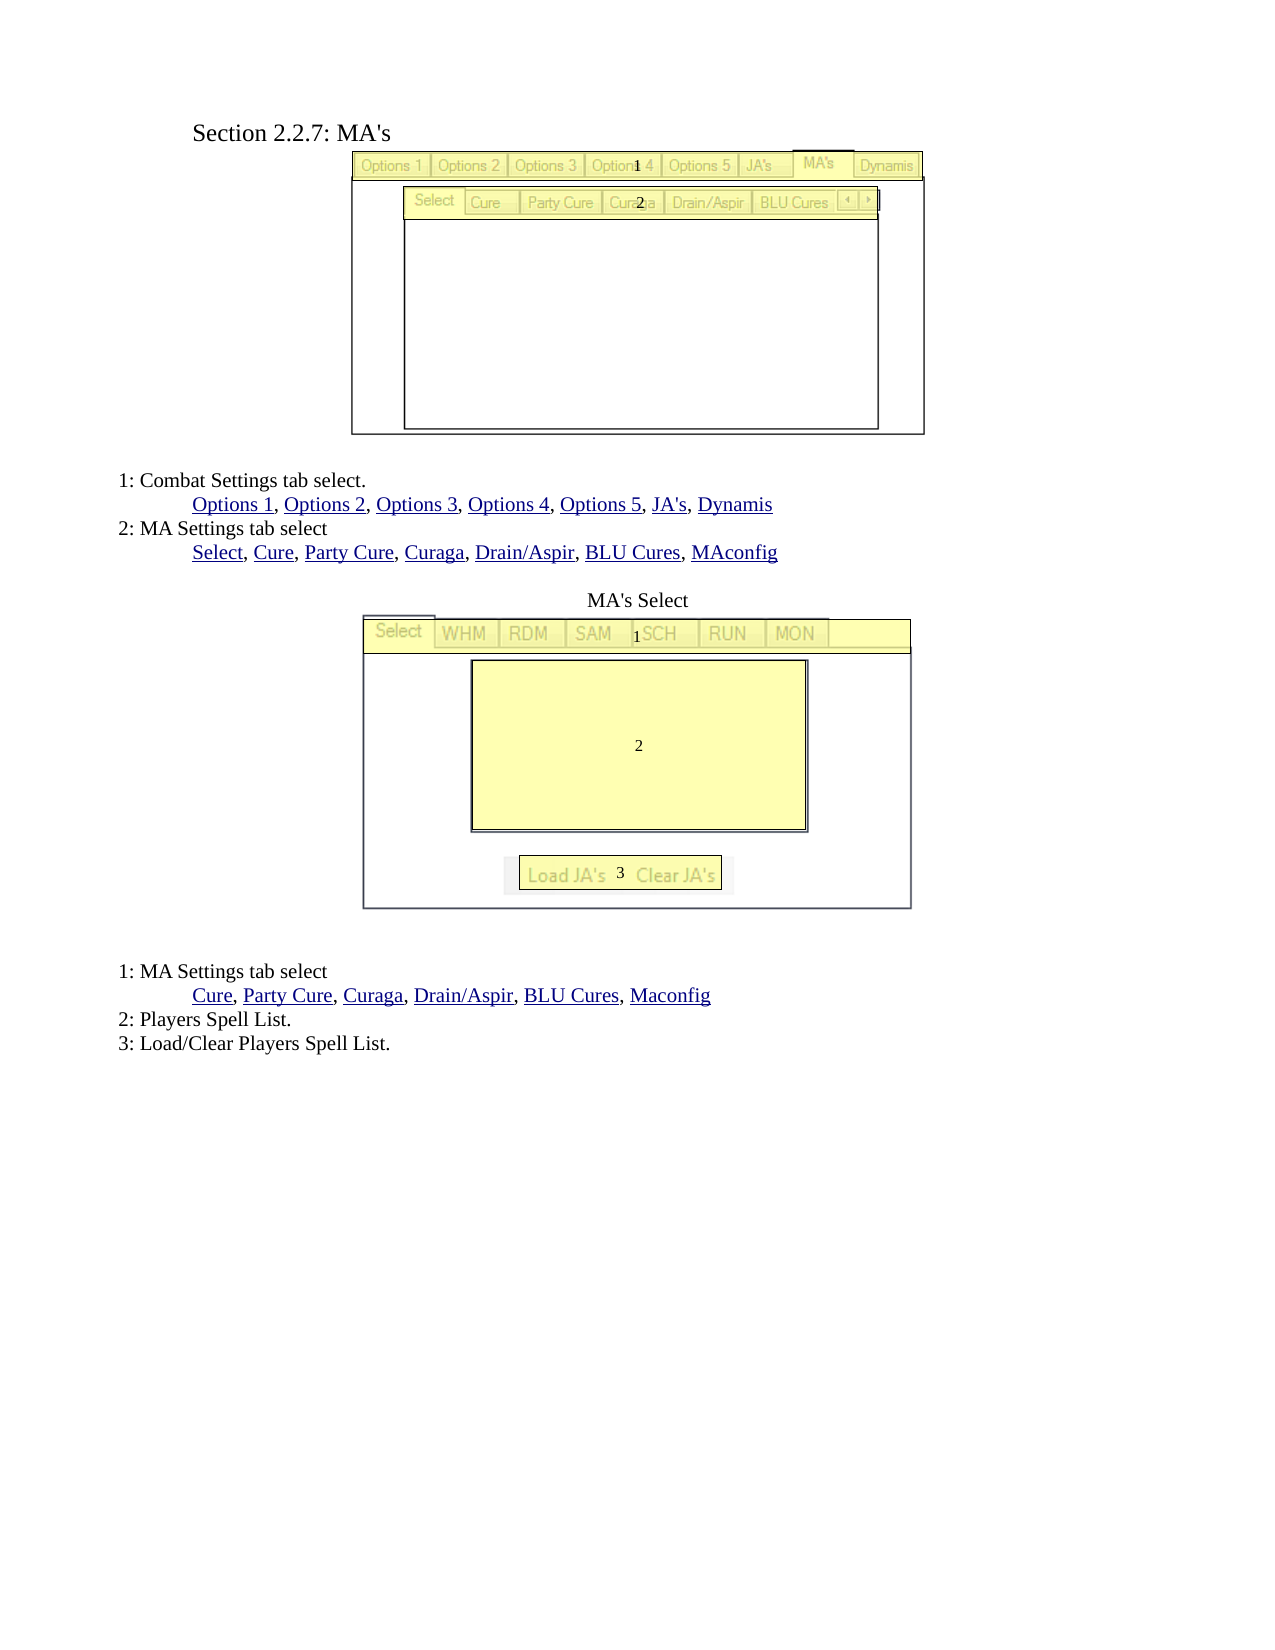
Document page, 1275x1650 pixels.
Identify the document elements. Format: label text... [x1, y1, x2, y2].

text Select, Cure, Party Cure, Curaga, Drain/Aspir, BLU Cures, MAconfig [118, 540, 1157, 564]
text 1: MA Settings tab select [118, 959, 1157, 983]
picture [355, 612, 920, 911]
text MA's Select [118, 588, 1157, 612]
text Cure, Party Cure, Curaga, Drain/Aspir, BLU Cures, Maconfig [118, 983, 1157, 1007]
text 2: MA Settings tab select [118, 516, 1157, 540]
text 2: Players Spell List. [118, 1007, 1157, 1031]
text Section 2.2.7: MA's [118, 118, 1157, 147]
text Options 1, Options 2, Options 3, Options 4, Options 5, JA's, Dynamis [118, 492, 1157, 516]
text 1: Combat Settings tab select. [118, 468, 1157, 492]
text 3: Load/Clear Players Spell List. [118, 1031, 1157, 1055]
picture [346, 146, 929, 439]
